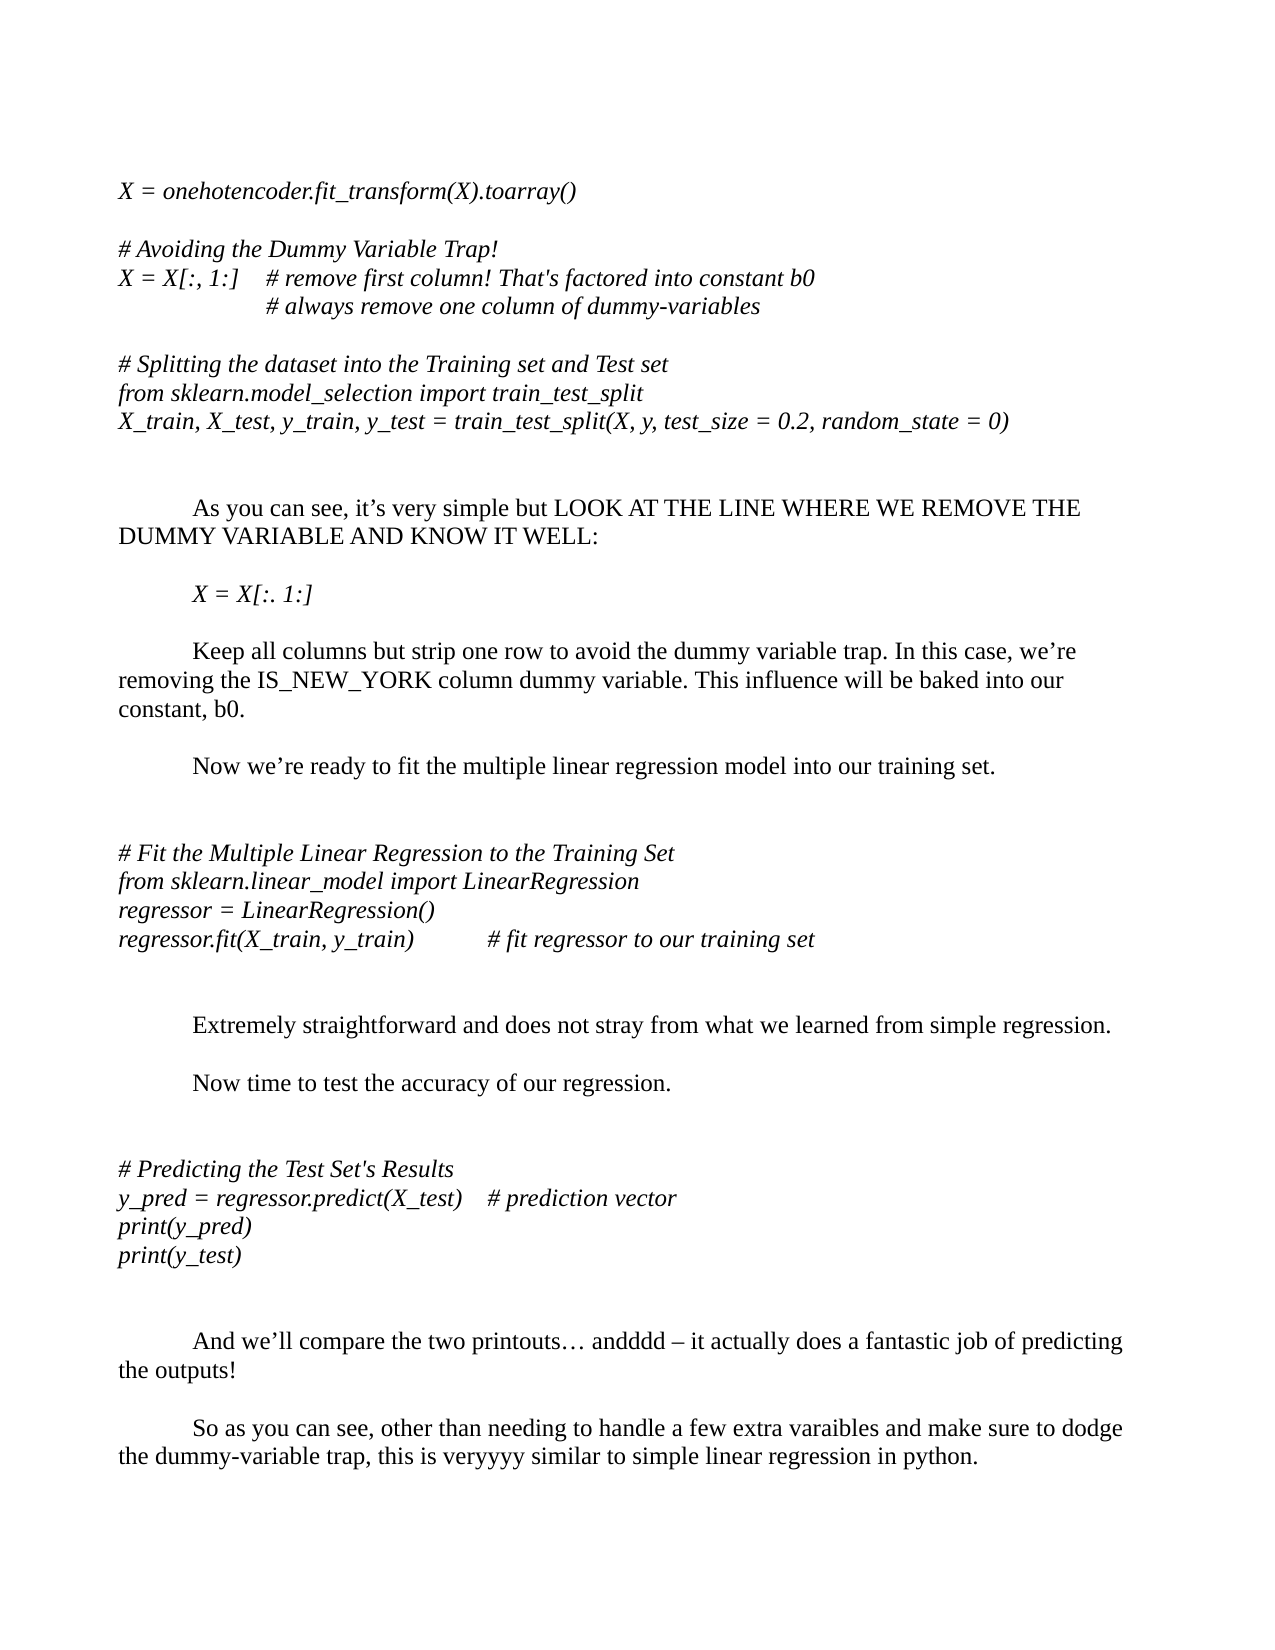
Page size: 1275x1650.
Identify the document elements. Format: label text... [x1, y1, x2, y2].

text print(y_pred) [118, 1211, 1157, 1240]
text Now time to test the accuracy of our regression. [118, 1068, 1157, 1096]
text from sklearn.model_selection import train_test_split [118, 378, 1157, 406]
text Keep all columns but strip one row to avoid the dummy variable trap. In this case, we’re removing the IS_NEW_YORK column dummy variable. This influence will be baked into our constant, b0. [118, 636, 1157, 723]
text And we’ll compare the two printouts… andddd – it actually does a fantastic job of predicting the outputs! [118, 1326, 1157, 1384]
text print(y_test) [118, 1240, 1157, 1269]
text # Avoiding the Dummy Variable Trap! [118, 234, 1157, 263]
text regressor.fit(X_train, y_train) # fit regressor to our training set [118, 924, 1157, 953]
text X = X[:. 1:] [118, 579, 1157, 608]
text X = X[:, 1:] # remove first column! That's factored into constant b0 [118, 263, 1157, 291]
text X = onehotencoder.fit_transform(X).toarray() [118, 176, 1157, 205]
text # always remove one column of dummy-variables [118, 291, 1157, 320]
text Now we’re ready to fit the multiple linear regression model into our training set. [118, 751, 1157, 780]
text regressor = LinearRegression() [118, 895, 1157, 924]
text So as you can see, other than needing to handle a few extra varaibles and make sure to dodge the dummy-variable trap, this is veryyyy similar to simple linear regression in python. [118, 1413, 1157, 1470]
text from sklearn.linear_model import LinearRegression [118, 866, 1157, 895]
text Extremely straightforward and does not stray from what we learned from simple regression. [118, 1010, 1157, 1039]
text y_pred = regressor.predict(X_test) # prediction vector [118, 1183, 1157, 1211]
text As you can see, it’s very simple but LOOK AT THE LINE WHERE WE REMOVE THE DUMMY VARIABLE AND KNOW IT WELL: [118, 493, 1157, 550]
text # Predicting the Test Set's Results [118, 1154, 1157, 1183]
text # Splitting the dataset into the Training set and Test set [118, 349, 1157, 378]
text # Fit the Multiple Linear Regression to the Training Set [118, 838, 1157, 866]
text X_train, X_test, y_train, y_test = train_test_split(X, y, test_size = 0.2, random_state = 0) [118, 406, 1157, 435]
